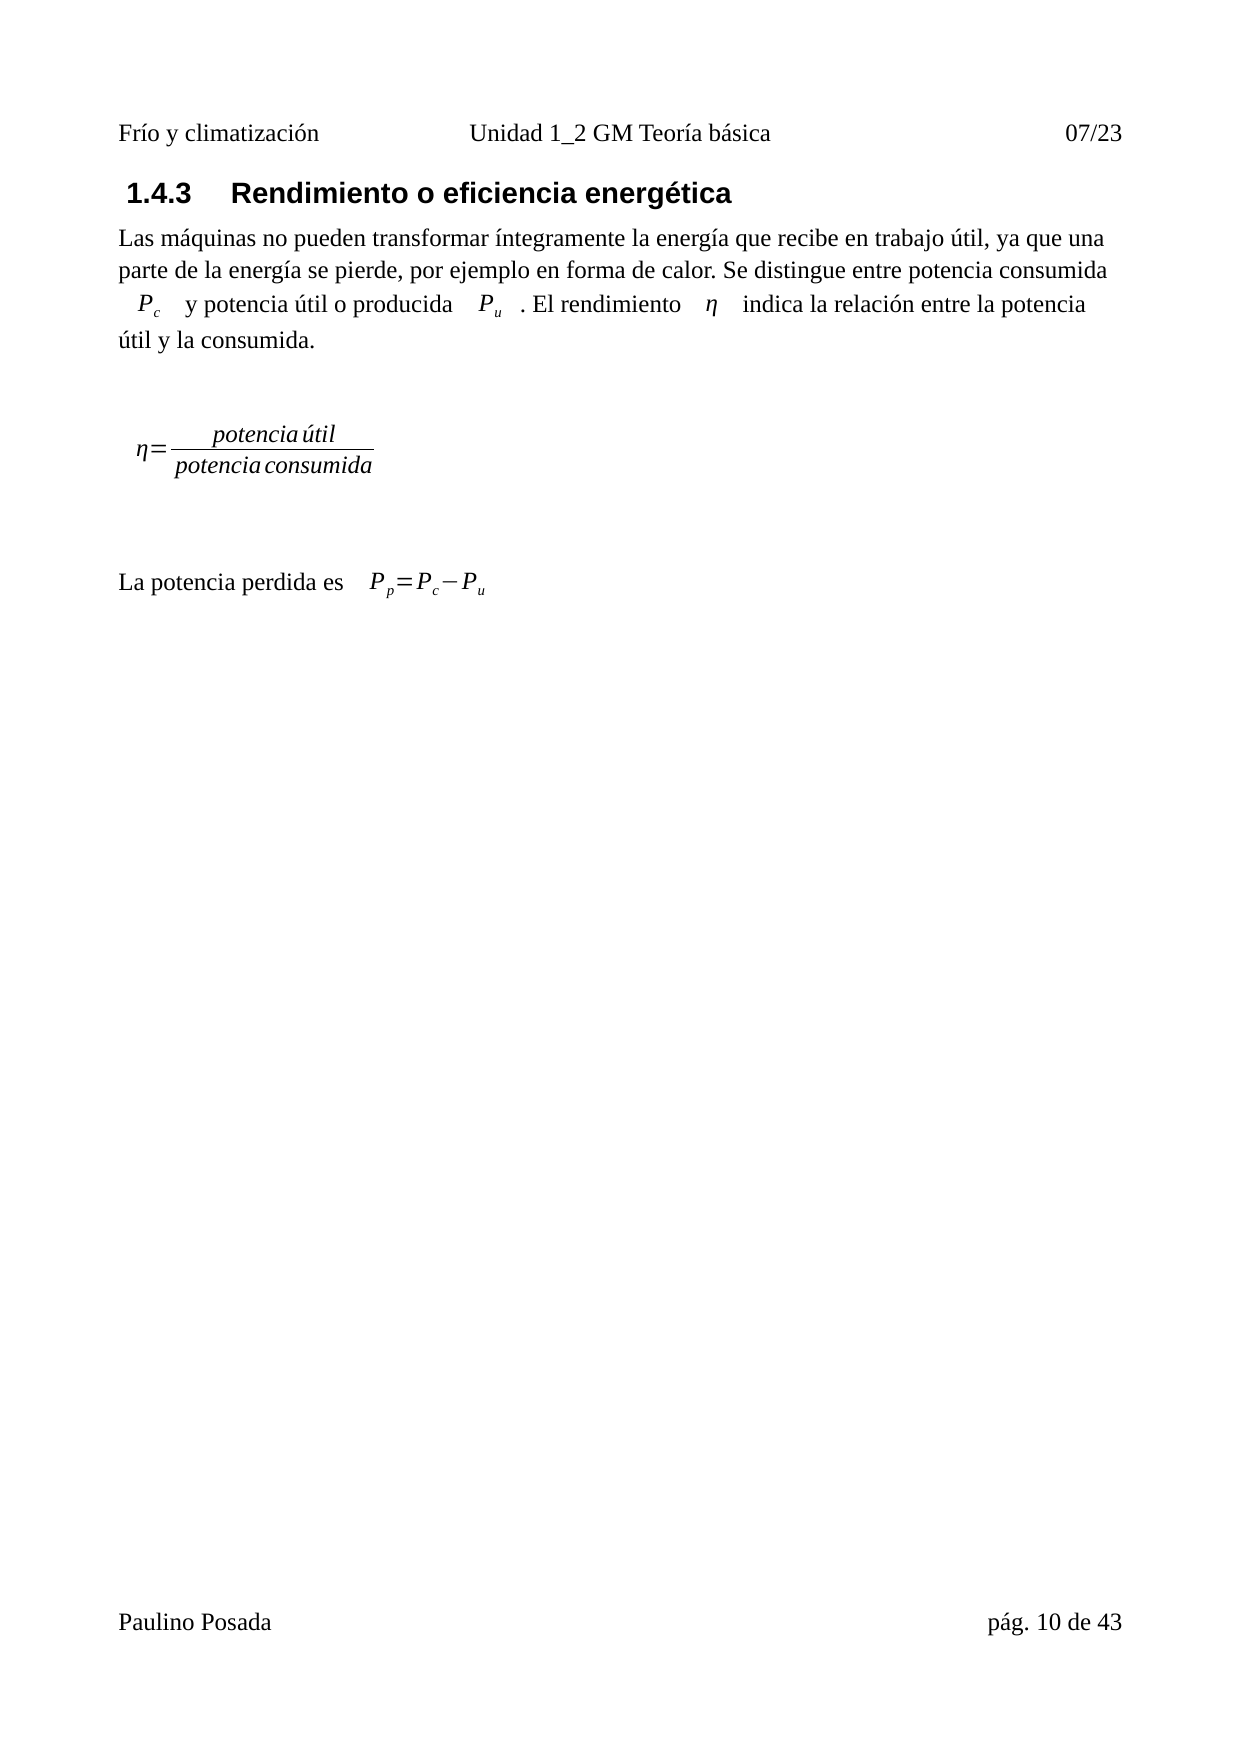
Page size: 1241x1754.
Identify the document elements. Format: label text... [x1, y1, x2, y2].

text Las máquinas no pueden transformar íntegramente la energía que recibe en trabajo útil, ya que una parte de la energía se pierde, por ejemplo en forma de calor. Se distingue entre potencia consumida y potencia útil o producida . El rendimiento indica la relación entre la potencia útil y la consumida. [118, 223, 1122, 354]
subtitle Rendimiento o eficiencia energética [118, 176, 1122, 210]
text La potencia perdida es [118, 567, 1122, 599]
